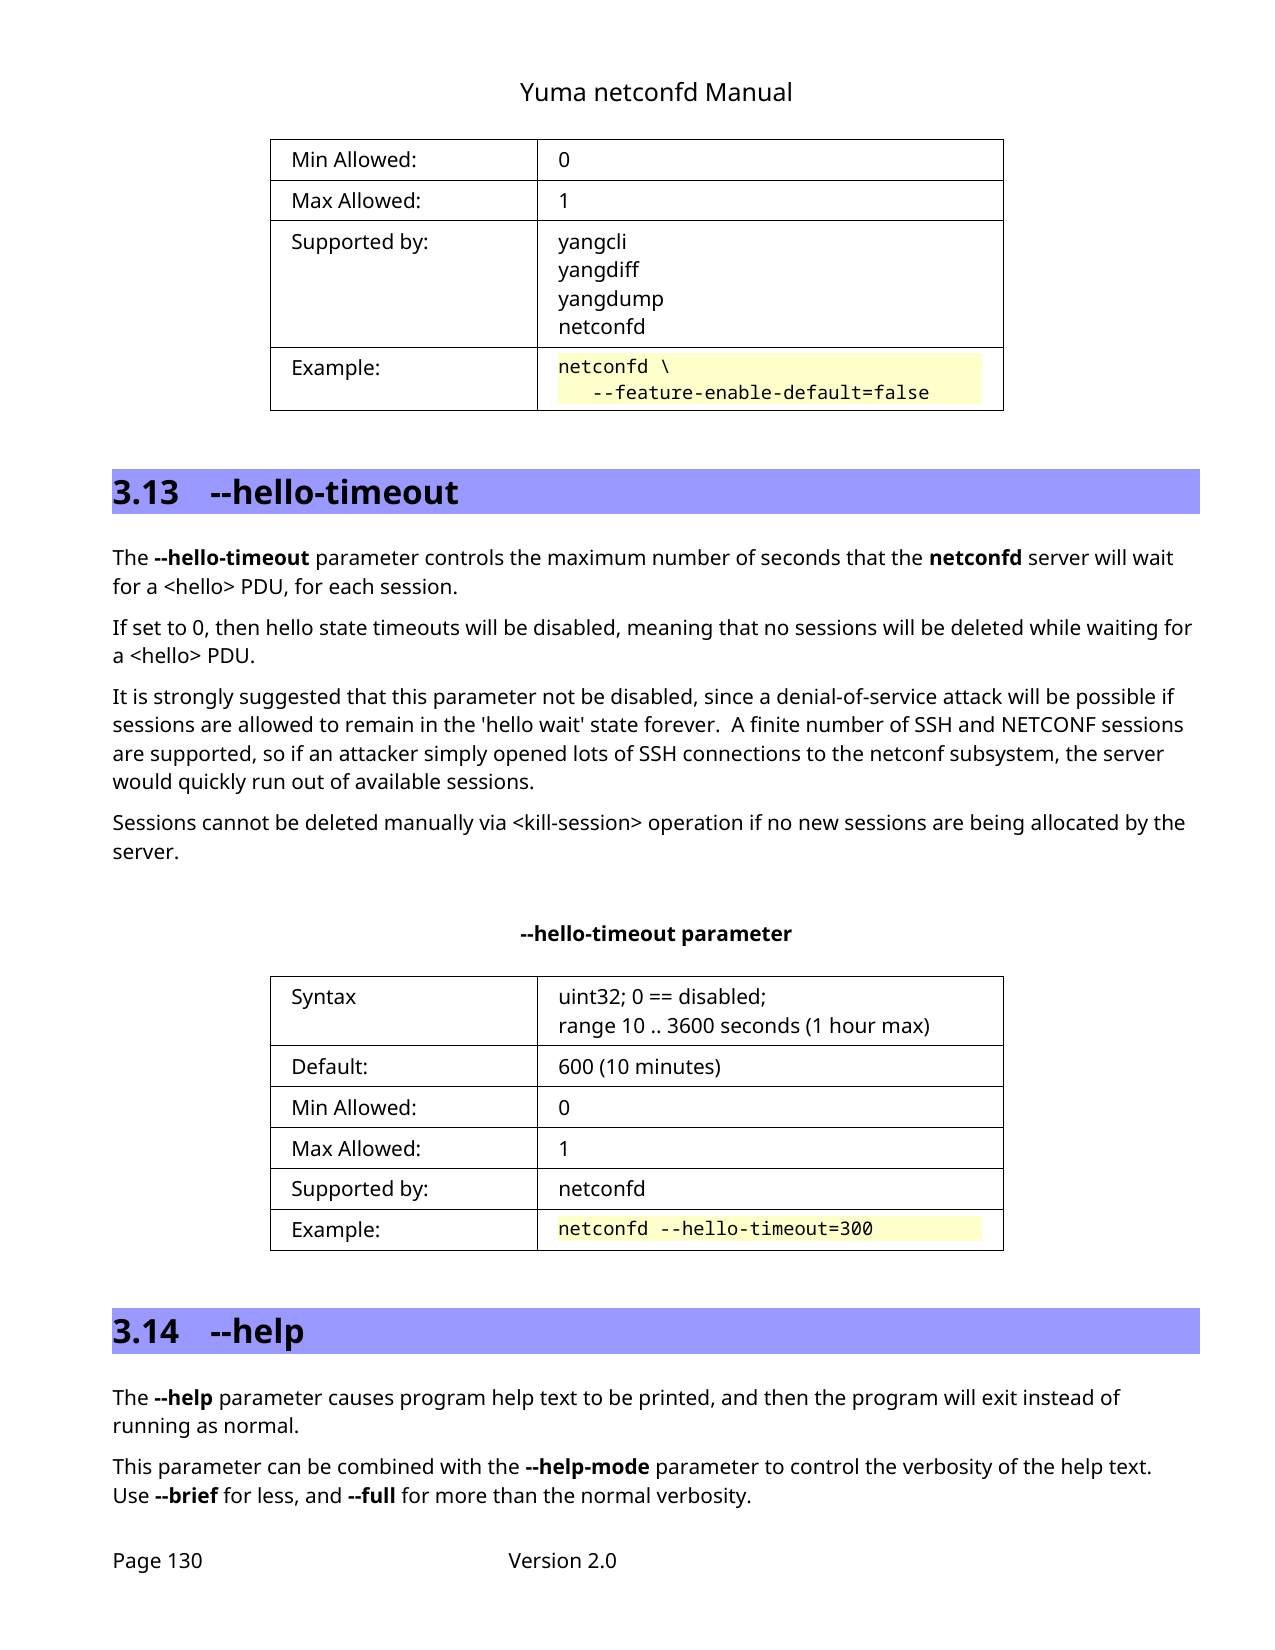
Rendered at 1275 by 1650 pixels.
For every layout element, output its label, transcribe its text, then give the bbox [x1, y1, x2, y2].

text Sessions cannot be deleted manually via <kill-session> operation if no new sessions are being allocated by the server. [112, 808, 1200, 865]
table_cell 1 [538, 181, 1003, 220]
table_cell Example: [271, 1210, 537, 1250]
text The --hello-timeout parameter controls the maximum number of seconds that the netconfd server will wait for a <hello> PDU, for each session. [112, 543, 1200, 600]
table_cell Max Allowed: [271, 181, 537, 220]
table_cell netconfd \ --feature-enable-default=false [538, 348, 1003, 410]
text If set to 0, then hello state timeouts will be disabled, meaning that no sessions will be deleted while waiting for a <hello> PDU. [112, 613, 1200, 670]
text This parameter can be combined with the --help-mode parameter to control the verbosity of the help text. Use --brief for less, and --full for more than the normal verbosity. [112, 1452, 1200, 1509]
table_cell Default: [271, 1046, 537, 1086]
text It is strongly suggested that this parameter not be disabled, since a denial-of-service attack will be possible if sessions are allowed to remain in the 'hello wait' state forever. A finite number of SSH and NETCONF sessions are supported, so if an attacker simply opened lots of SSH connections to the netconf subsystem, the server would quickly run out of available sessions. [112, 682, 1200, 796]
table_header uint32; 0 == disabled; range 10 .. 3600 seconds (1 hour max) [538, 977, 1003, 1045]
table_cell 0 [538, 140, 1003, 179]
table_cell Min Allowed: [271, 140, 537, 179]
table_header Syntax [271, 977, 537, 1045]
table_cell netconfd [538, 1169, 1003, 1209]
table_cell Min Allowed: [271, 1087, 537, 1127]
table_cell 600 (10 minutes) [538, 1046, 1003, 1086]
subtitle --help [112, 1308, 1200, 1354]
table_cell Supported by: [271, 221, 537, 347]
table_cell Example: [271, 348, 537, 410]
subtitle --hello-timeout parameter [127, 919, 1185, 947]
table_cell Max Allowed: [271, 1128, 537, 1168]
table_cell 0 [538, 1087, 1003, 1127]
table_cell yangcli yangdiff yangdump netconfd [538, 221, 1003, 347]
text The --help parameter causes program help text to be printed, and then the program will exit instead of running as normal. [112, 1383, 1200, 1440]
subtitle --hello-timeout [112, 469, 1200, 514]
table_cell netconfd --hello-timeout=300 [538, 1210, 1003, 1250]
table_cell 1 [538, 1128, 1003, 1168]
table_cell Supported by: [271, 1169, 537, 1209]
